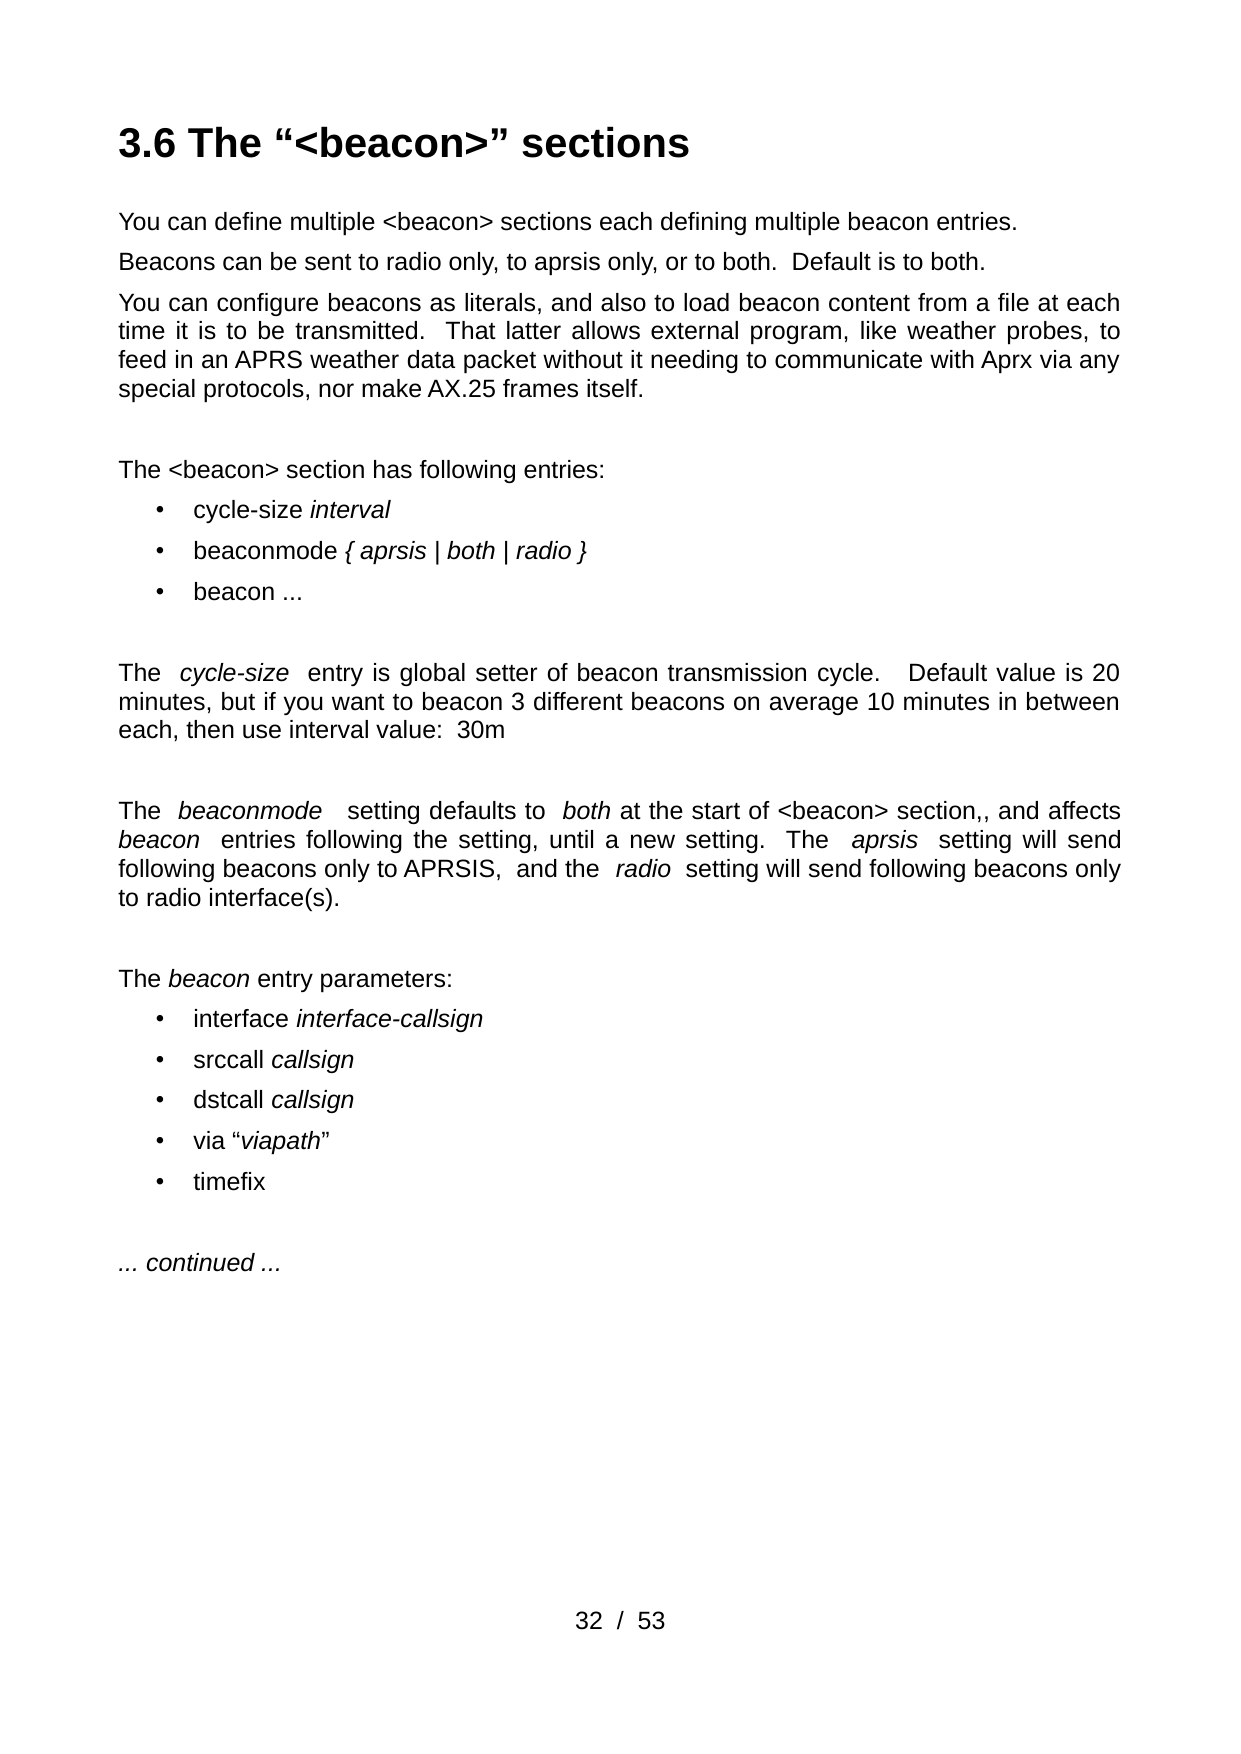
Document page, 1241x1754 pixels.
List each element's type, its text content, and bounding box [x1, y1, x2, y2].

subtitle The “<beacon>” sections [118, 118, 1122, 166]
list dstcall callsign [156, 1085, 1122, 1114]
text ... continued ... [118, 1248, 1122, 1277]
list via “viapath” [156, 1126, 1122, 1155]
text Beacons can be sent to radio only, to aprsis only, or to both. Default is to both. [118, 247, 1122, 276]
list srccall callsign [156, 1045, 1122, 1074]
text The beacon entry parameters: [118, 964, 1122, 992]
list beacon ... [156, 577, 1122, 606]
list beaconmode { aprsis | both | radio } [156, 536, 1122, 565]
text The cycle-size entry is global setter of beacon transmission cycle. Default value is 20 minutes, but if you want to beacon 3 different beacons on average 10 minutes in between each, then use interval value: 30m [118, 658, 1122, 744]
text You can configure beacons as literals, and also to load beacon content from a file at each time it is to be transmitted. That latter allows external program, like weather probes, to feed in an APRS weather data packet without it needing to communicate with Aprx via any special protocols, nor make AX.25 frames itself. [118, 288, 1122, 403]
list cycle-size interval [156, 495, 1122, 524]
text The beaconmode setting defaults to both at the start of <beacon> section,, and affects beacon entries following the setting, until a new setting. The aprsis setting will send following beacons only to APRSIS, and the radio setting will send following beacons only to radio interface(s). [118, 796, 1122, 911]
text You can define multiple <beacon> sections each defining multiple beacon entries. [118, 207, 1122, 235]
list interface interface-callsign [156, 1004, 1122, 1033]
list timefix [156, 1167, 1122, 1196]
text The <beacon> section has following entries: [118, 455, 1122, 484]
